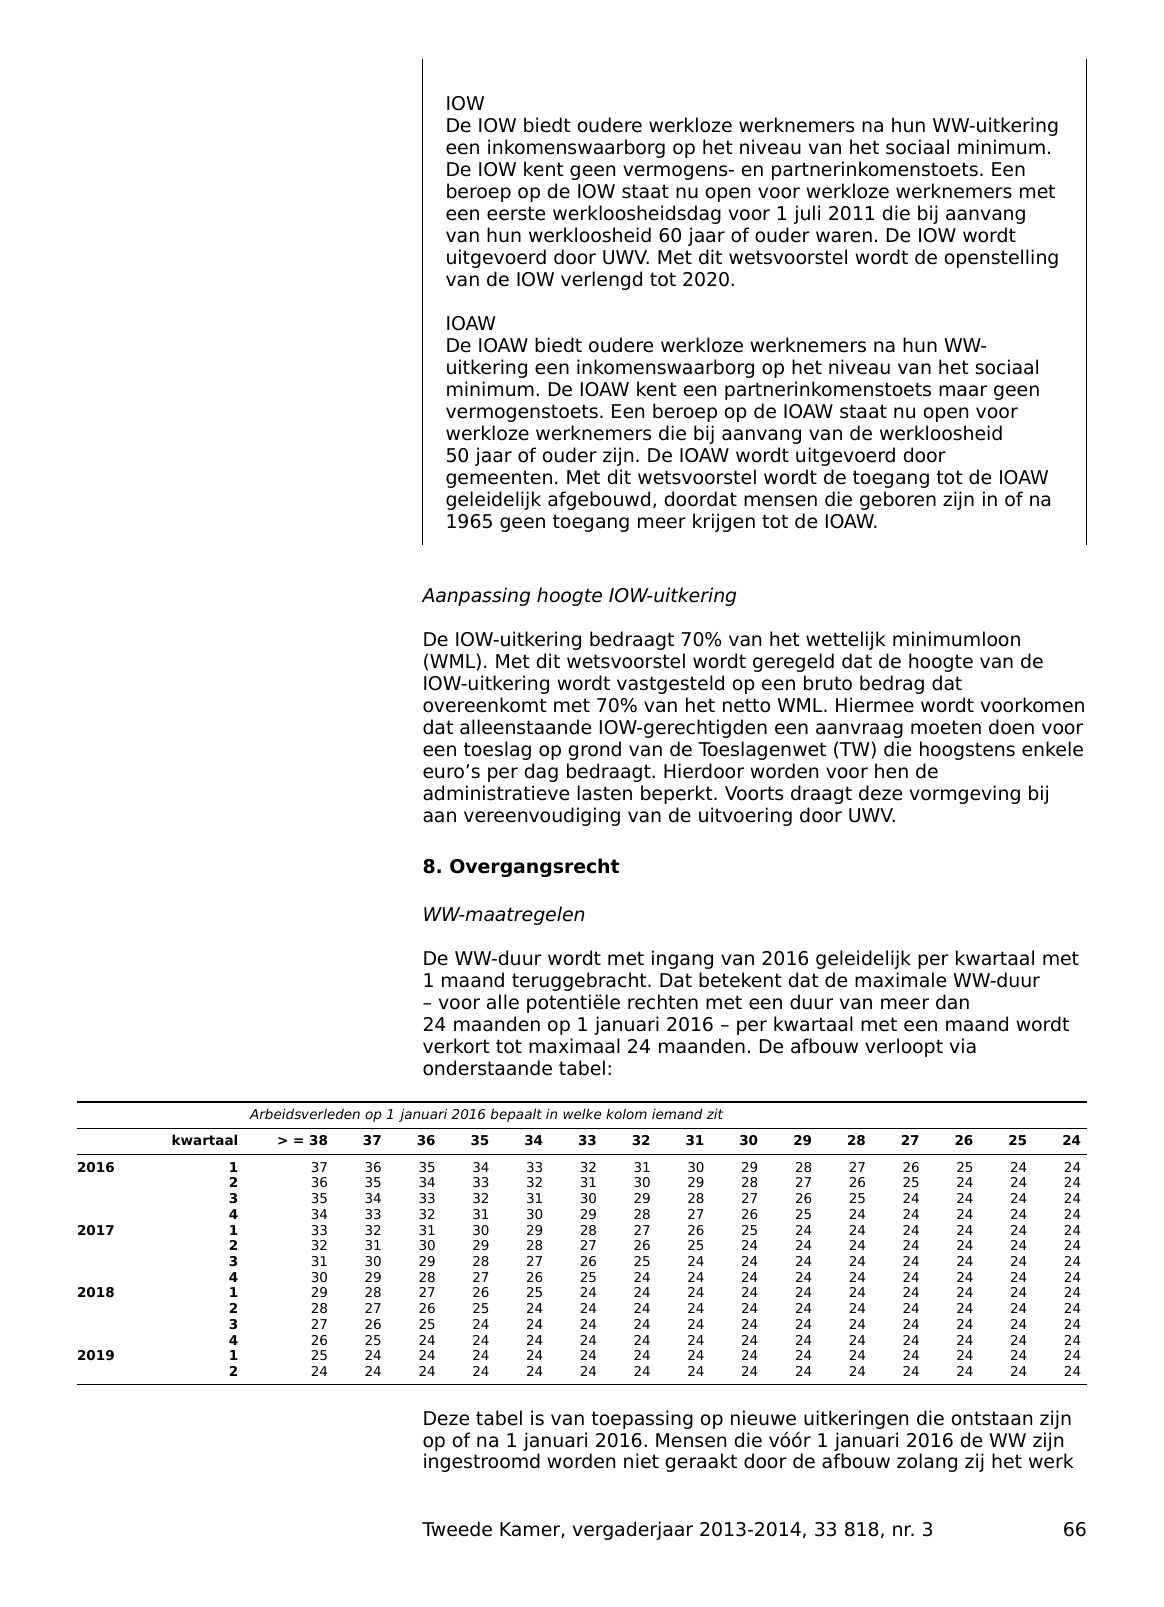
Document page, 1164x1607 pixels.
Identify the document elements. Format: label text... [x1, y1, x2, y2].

table_cell 2 [149, 1238, 244, 1254]
table_cell 35 [334, 1175, 387, 1191]
table_cell 27 [871, 1129, 925, 1154]
table_cell 24 [979, 1191, 1033, 1207]
table_cell 27 [818, 1155, 871, 1175]
table_cell 24 [549, 1285, 603, 1301]
table_cell 24 [549, 1348, 603, 1364]
table_cell 35 [441, 1129, 495, 1154]
table_cell 24 [818, 1317, 871, 1332]
table_cell 24 [334, 1364, 387, 1384]
table_cell 34 [495, 1129, 549, 1154]
table_cell 31 [388, 1222, 441, 1238]
table_cell 30 [495, 1207, 549, 1222]
table_cell 33 [388, 1191, 441, 1207]
table_cell 31 [603, 1155, 656, 1175]
table_cell 24 [979, 1254, 1033, 1269]
table_cell 27 [441, 1270, 495, 1285]
table_cell 26 [764, 1191, 818, 1207]
table_cell 24 [1033, 1254, 1087, 1269]
table_cell 32 [334, 1222, 387, 1238]
table_cell 28 [244, 1301, 334, 1317]
table_cell 24 [603, 1317, 656, 1332]
table_cell 24 [244, 1364, 334, 1384]
table_cell 25 [979, 1129, 1033, 1154]
table_cell 30 [244, 1270, 334, 1285]
table_cell 24 [656, 1254, 710, 1269]
table_cell 27 [244, 1317, 334, 1332]
table_cell 24 [710, 1285, 764, 1301]
table_cell 25 [603, 1254, 656, 1269]
table_cell 24 [441, 1364, 495, 1384]
table_cell 26 [244, 1333, 334, 1348]
table_cell 29 [441, 1238, 495, 1254]
table_cell 31 [549, 1175, 603, 1191]
table_cell 24 [603, 1333, 656, 1348]
table_cell 33 [334, 1207, 387, 1222]
table_cell 26 [549, 1254, 603, 1269]
table_cell 2016 [77, 1155, 148, 1175]
table_cell 25 [764, 1207, 818, 1222]
table_cell 24 [549, 1317, 603, 1332]
table_cell 24 [1033, 1270, 1087, 1285]
table_cell 24 [871, 1301, 925, 1317]
table_cell 24 [764, 1238, 818, 1254]
table_cell 24 [979, 1175, 1033, 1191]
table_cell 24 [495, 1348, 549, 1364]
table_cell 24 [603, 1285, 656, 1301]
subtitle Aanpassing hoogte IOW-uitkering [422, 584, 1087, 606]
table_cell 30 [656, 1155, 710, 1175]
table_cell 24 [925, 1207, 979, 1222]
table_cell 1 [149, 1285, 244, 1301]
table_cell 24 [710, 1333, 764, 1348]
text Deze tabel is van toepassing op nieuwe uitkeringen die ontstaan zijn op of na 1 januari 2016. Mensen die vóór 1 januari 2016 de WW zijn ingestroomd worden niet geraakt door de afbouw zolang zij het werk [422, 1407, 1087, 1473]
table_cell 27 [334, 1301, 387, 1317]
table_cell 24 [1033, 1222, 1087, 1238]
table_cell 30 [441, 1222, 495, 1238]
table_cell 24 [1033, 1301, 1087, 1317]
table_cell 25 [334, 1333, 387, 1348]
table_cell 32 [495, 1175, 549, 1191]
table_cell 24 [656, 1317, 710, 1332]
table_cell 24 [979, 1270, 1033, 1285]
table_cell 24 [871, 1333, 925, 1348]
table_cell 28 [334, 1285, 387, 1301]
table_cell 33 [441, 1175, 495, 1191]
table_cell 24 [549, 1364, 603, 1384]
table_cell [77, 1333, 148, 1348]
table_cell 29 [710, 1155, 764, 1175]
table_cell 24 [1033, 1155, 1087, 1175]
table_cell 27 [603, 1222, 656, 1238]
table_cell 31 [495, 1191, 549, 1207]
table_cell 24 [818, 1222, 871, 1238]
table_cell 24 [764, 1301, 818, 1317]
table_cell 24 [1033, 1207, 1087, 1222]
table_cell [77, 1207, 148, 1222]
subtitle WW-maatregelen [422, 903, 1087, 925]
table_cell 24 [925, 1285, 979, 1301]
table_header [77, 1103, 148, 1127]
table_cell 24 [979, 1317, 1033, 1332]
table_cell 24 [979, 1222, 1033, 1238]
table_cell 24 [818, 1254, 871, 1269]
table_cell 3 [149, 1191, 244, 1207]
table_cell 24 [710, 1317, 764, 1332]
table_cell 29 [656, 1175, 710, 1191]
table_cell 26 [334, 1317, 387, 1332]
table_cell 31 [441, 1207, 495, 1222]
table_cell 24 [1033, 1348, 1087, 1364]
table_cell 24 [871, 1270, 925, 1285]
table_cell 32 [244, 1238, 334, 1254]
table_cell 24 [818, 1301, 871, 1317]
table_cell 4 [149, 1270, 244, 1285]
table_cell 2 [149, 1364, 244, 1384]
table_cell 24 [925, 1254, 979, 1269]
table_cell 24 [656, 1285, 710, 1301]
table_cell 24 [764, 1270, 818, 1285]
table_cell [77, 1301, 148, 1317]
table_cell 33 [244, 1222, 334, 1238]
table_cell 24 [818, 1270, 871, 1285]
table_cell 30 [603, 1175, 656, 1191]
table_cell 32 [388, 1207, 441, 1222]
table_cell 25 [925, 1155, 979, 1175]
table_cell 24 [818, 1238, 871, 1254]
table_cell 2017 [77, 1222, 148, 1238]
table_cell 3 [149, 1317, 244, 1332]
table_cell [77, 1254, 148, 1269]
table_cell 24 [710, 1348, 764, 1364]
table_cell 24 [871, 1254, 925, 1269]
table_cell 24 [710, 1301, 764, 1317]
table_cell 24 [871, 1222, 925, 1238]
table_cell 4 [149, 1207, 244, 1222]
table_cell 24 [979, 1285, 1033, 1301]
table_cell 24 [1033, 1175, 1087, 1191]
table_cell 24 [1033, 1317, 1087, 1332]
table_header IOW De IOW biedt oudere werkloze werknemers na hun WW-uitkering een inkomenswaarborg op het niveau van het sociaal minimum. De IOW kent geen vermogens- en partnerinkomenstoets. Een beroep op de IOW staat nu open voor werkloze werknemers met een eerste werkloosheidsdag voor 1 juli 2011 die bij aanvang van hun werkloosheid 60 jaar of ouder waren. De IOW wordt uitgevoerd door UWV. Met dit wetsvoorstel wordt de openstelling van de IOW verlengd tot 2020. IOAW De IOAW biedt oudere werkloze werknemers na hun WW-uitkering een inkomenswaarborg op het niveau van het sociaal minimum. De IOAW kent een partnerinkomenstoets maar geen vermogenstoets. Een beroep op de IOAW staat nu open voor werkloze werknemers die bij aanvang van de werkloosheid 50 jaar of ouder zijn. De IOAW wordt uitgevoerd door gemeenten. Met dit wetsvoorstel wordt de toegang tot de IOAW geleidelijk afgebouwd, doordat mensen die geboren zijn in of na 1965 geen toegang meer krijgen tot de IOAW. [423, 59, 1086, 544]
table_cell 25 [656, 1238, 710, 1254]
table_cell 24 [603, 1348, 656, 1364]
table_cell 24 [549, 1333, 603, 1348]
table_cell 24 [925, 1317, 979, 1332]
table_cell 34 [388, 1175, 441, 1191]
table_cell 24 [710, 1254, 764, 1269]
table_cell 28 [495, 1238, 549, 1254]
table_cell 26 [818, 1175, 871, 1191]
table_cell 29 [549, 1207, 603, 1222]
text De IOW-uitkering bedraagt 70% van het wettelijk minimumloon (WML). Met dit wetsvoorstel wordt geregeld dat de hoogte van de IOW-uitkering wordt vastgesteld op een bruto bedrag dat overeenkomt met 70% van het netto WML. Hiermee wordt voorkomen dat alleenstaande IOW-gerechtigden een aanvraag moeten doen voor een toeslag op grond van de Toeslagenwet (TW) die hoogstens enkele euro’s per dag bedraagt. Hierdoor worden voor hen de administratieve lasten beperkt. Voorts draagt deze vormgeving bij aan vereenvoudiging van de uitvoering door UWV. [422, 629, 1087, 826]
table_cell 24 [764, 1317, 818, 1332]
table_cell 26 [388, 1301, 441, 1317]
table_cell 35 [388, 1155, 441, 1175]
table_header [149, 1103, 244, 1127]
table_cell 34 [244, 1207, 334, 1222]
table_cell 24 [441, 1317, 495, 1332]
table_cell 30 [710, 1129, 764, 1154]
table_cell 24 [710, 1364, 764, 1384]
table_cell 25 [388, 1317, 441, 1332]
table_cell 24 [925, 1333, 979, 1348]
table_cell 24 [979, 1301, 1033, 1317]
table_cell 31 [244, 1254, 334, 1269]
table_cell [77, 1238, 148, 1254]
table_cell 34 [334, 1191, 387, 1207]
table_cell 24 [979, 1155, 1033, 1175]
table_cell 24 [764, 1364, 818, 1384]
table_cell 4 [149, 1333, 244, 1348]
table_cell 26 [656, 1222, 710, 1238]
table_cell 26 [603, 1238, 656, 1254]
table_cell 30 [334, 1254, 387, 1269]
table_cell 29 [495, 1222, 549, 1238]
table_cell [77, 1129, 148, 1154]
table_cell 24 [925, 1222, 979, 1238]
table_cell 24 [1033, 1129, 1087, 1154]
table_cell 28 [549, 1222, 603, 1238]
table_cell 24 [979, 1348, 1033, 1364]
table_cell 24 [1033, 1364, 1087, 1384]
table_cell 24 [925, 1175, 979, 1191]
table_cell 24 [656, 1333, 710, 1348]
table_cell [77, 1175, 148, 1191]
table_cell 28 [764, 1155, 818, 1175]
table_cell 24 [979, 1333, 1033, 1348]
table_cell 2 [149, 1301, 244, 1317]
table_cell 27 [764, 1175, 818, 1191]
table_cell [77, 1191, 148, 1207]
table_cell 2 [149, 1175, 244, 1191]
table_cell 28 [710, 1175, 764, 1191]
table_cell 28 [818, 1129, 871, 1154]
text De WW-duur wordt met ingang van 2016 geleidelijk per kwartaal met 1 maand teruggebracht. Dat betekent dat de maximale WW-duur – voor alle potentiële rechten met een duur van meer dan 24 maanden op 1 januari 2016 – per kwartaal met een maand wordt verkort tot maximaal 24 maanden. De afbouw verloopt via onderstaande tabel: [422, 948, 1087, 1079]
table_cell [77, 1364, 148, 1384]
table_cell 24 [925, 1364, 979, 1384]
table_cell [77, 1270, 148, 1285]
table_cell 30 [388, 1238, 441, 1254]
table_cell 27 [656, 1207, 710, 1222]
table_cell 24 [388, 1364, 441, 1384]
table_cell 24 [656, 1364, 710, 1384]
table_cell 25 [710, 1222, 764, 1238]
table_cell 24 [495, 1301, 549, 1317]
table_cell 24 [818, 1364, 871, 1384]
table_cell [77, 1317, 148, 1332]
table_cell 27 [710, 1191, 764, 1207]
table_cell 25 [441, 1301, 495, 1317]
table_cell 24 [495, 1333, 549, 1348]
table_cell 24 [818, 1348, 871, 1364]
table_cell 1 [149, 1348, 244, 1364]
table_cell > = 38 [244, 1129, 334, 1154]
table_cell 24 [495, 1317, 549, 1332]
table_cell 32 [603, 1129, 656, 1154]
table_cell 34 [441, 1155, 495, 1175]
table_cell 29 [244, 1285, 334, 1301]
table_cell 24 [764, 1222, 818, 1238]
table_cell 29 [388, 1254, 441, 1269]
table_cell 24 [388, 1333, 441, 1348]
table_cell 32 [441, 1191, 495, 1207]
table_cell 24 [871, 1317, 925, 1332]
table_cell 24 [764, 1254, 818, 1269]
table_cell 36 [244, 1175, 334, 1191]
table_cell 2018 [77, 1285, 148, 1301]
table_cell 24 [1033, 1285, 1087, 1301]
table_cell 24 [441, 1348, 495, 1364]
table_cell 36 [388, 1129, 441, 1154]
table_cell 24 [656, 1270, 710, 1285]
table_cell 24 [1033, 1238, 1087, 1254]
table_cell 26 [710, 1207, 764, 1222]
table_cell 24 [603, 1364, 656, 1384]
table_cell 32 [549, 1155, 603, 1175]
table_cell kwartaal [149, 1129, 244, 1154]
table_cell 28 [441, 1254, 495, 1269]
table_cell 36 [334, 1155, 387, 1175]
table_cell 33 [549, 1129, 603, 1154]
table_header Arbeidsverleden op 1 januari 2016 bepaalt in welke kolom iemand zit [244, 1103, 1087, 1127]
table_cell 28 [603, 1207, 656, 1222]
table_cell 24 [871, 1348, 925, 1364]
table_cell 24 [871, 1238, 925, 1254]
table_cell 24 [818, 1207, 871, 1222]
table_cell 28 [388, 1270, 441, 1285]
table_cell 27 [549, 1238, 603, 1254]
table_cell 24 [925, 1301, 979, 1317]
table_cell 33 [495, 1155, 549, 1175]
table_cell 25 [549, 1270, 603, 1285]
table_cell 31 [656, 1129, 710, 1154]
table_cell 25 [818, 1191, 871, 1207]
table_cell 24 [603, 1301, 656, 1317]
table_cell 24 [764, 1285, 818, 1301]
table_cell 24 [925, 1238, 979, 1254]
table_cell 24 [925, 1191, 979, 1207]
subtitle 8. Overgangsrecht [422, 856, 1087, 878]
table_cell 24 [764, 1348, 818, 1364]
table_cell 24 [818, 1285, 871, 1301]
table_cell 24 [495, 1364, 549, 1384]
table_cell 37 [334, 1129, 387, 1154]
table_cell 24 [549, 1301, 603, 1317]
table_cell 24 [441, 1333, 495, 1348]
table_cell 24 [979, 1207, 1033, 1222]
table_cell 24 [871, 1285, 925, 1301]
table_cell 2019 [77, 1348, 148, 1364]
table_cell 27 [388, 1285, 441, 1301]
table_cell 3 [149, 1254, 244, 1269]
table_cell 31 [334, 1238, 387, 1254]
table_cell 25 [871, 1175, 925, 1191]
table_cell 24 [979, 1364, 1033, 1384]
table_cell 37 [244, 1155, 334, 1175]
table_cell 24 [710, 1270, 764, 1285]
table_cell 25 [244, 1348, 334, 1364]
table_cell 1 [149, 1155, 244, 1175]
table_cell 24 [818, 1333, 871, 1348]
table_cell 26 [495, 1270, 549, 1285]
table_cell 26 [871, 1155, 925, 1175]
table_cell 29 [764, 1129, 818, 1154]
table_cell 30 [549, 1191, 603, 1207]
table_cell 24 [603, 1270, 656, 1285]
table_cell 24 [871, 1191, 925, 1207]
table_cell 27 [495, 1254, 549, 1269]
table_cell 25 [495, 1285, 549, 1301]
table_cell 24 [656, 1301, 710, 1317]
table_cell 24 [710, 1238, 764, 1254]
table_cell 24 [925, 1270, 979, 1285]
table_cell 24 [1033, 1333, 1087, 1348]
table_cell 24 [764, 1333, 818, 1348]
table_cell 24 [388, 1348, 441, 1364]
table_cell 24 [1033, 1191, 1087, 1207]
table_cell 26 [925, 1129, 979, 1154]
table_cell 24 [656, 1348, 710, 1364]
table_cell 29 [334, 1270, 387, 1285]
table_cell 24 [871, 1207, 925, 1222]
table_cell 24 [925, 1348, 979, 1364]
table_cell 28 [656, 1191, 710, 1207]
table_cell 35 [244, 1191, 334, 1207]
table_cell 24 [871, 1364, 925, 1384]
table_cell 26 [441, 1285, 495, 1301]
table_cell 24 [334, 1348, 387, 1364]
table_cell 24 [979, 1238, 1033, 1254]
table_cell 1 [149, 1222, 244, 1238]
table_cell 29 [603, 1191, 656, 1207]
